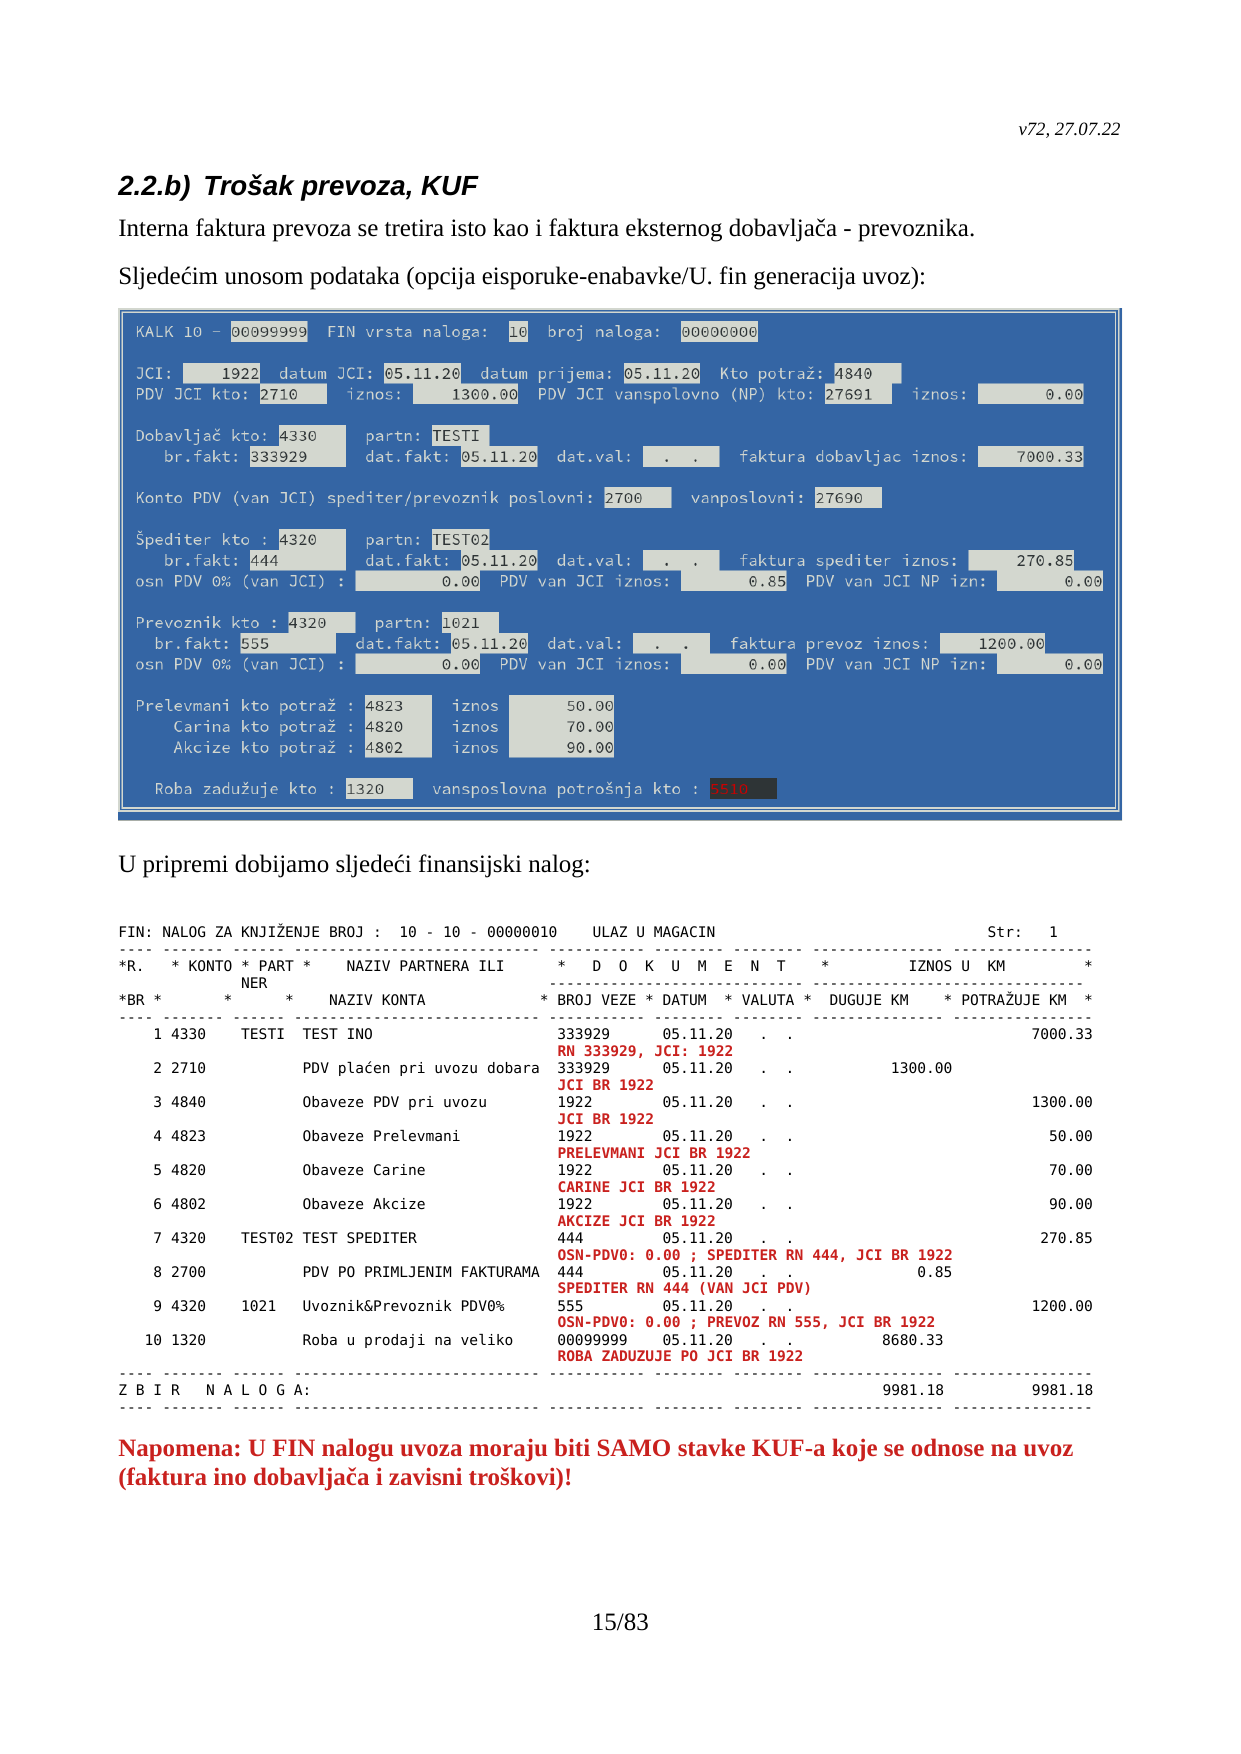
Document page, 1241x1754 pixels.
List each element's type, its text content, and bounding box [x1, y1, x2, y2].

text RN 333929, JCI: 1922 [118, 1043, 1122, 1060]
text 2 2710 PDV plaćen pri uvozu dobara 333929 05.11.20 . . 1300.00 [118, 1060, 1122, 1077]
text ROBA ZADUZUJE PO JCI BR 1922 [118, 1348, 1122, 1365]
text PRELEVMANI JCI BR 1922 [118, 1144, 1122, 1162]
text FIN: NALOG ZA KNJIŽENJE BROJ : 10 - 10 - 00000010 ULAZ U MAGACIN Str: 1 [118, 924, 1122, 941]
text Sljedećim unosom podataka (opcija eisporuke-enabavke/U. fin generacija uvoz): [118, 261, 1122, 290]
text 1 4330 TESTI TEST INO 333929 05.11.20 . . 7000.33 [118, 1026, 1122, 1043]
text U pripremi dobijamo sljedeći finansijski nalog: [118, 849, 1122, 878]
text 4 4823 Obaveze Prelevmani 1922 05.11.20 . . 50.00 [118, 1128, 1122, 1144]
text 10 1320 Roba u prodaji na veliko 00099999 05.11.20 . . 8680.33 [118, 1331, 1122, 1348]
text 7 4320 TEST02 TEST SPEDITER 444 05.11.20 . . 270.85 [118, 1229, 1122, 1246]
text 6 4802 Obaveze Akcize 1922 05.11.20 . . 90.00 [118, 1196, 1122, 1212]
picture [118, 308, 1123, 821]
text JCI BR 1922 [118, 1111, 1122, 1128]
text Napomena: U FIN nalogu uvoza moraju biti SAMO stavke KUF-a koje se odnose na uvoz (faktura ino dobavljača i zavisni troškovi)! [118, 1433, 1122, 1491]
text CARINE JCI BR 1922 [118, 1178, 1122, 1196]
subtitle Trošak prevoza, KUF [118, 169, 1122, 201]
text OSN-PDV0: 0.00 ; PREVOZ RN 555, JCI BR 1922 [118, 1314, 1122, 1331]
text JCI BR 1922 [118, 1077, 1122, 1094]
text ---- ------- ------ ---------------------------- ----------- -------- -------- --------------- ---------------- [118, 1365, 1122, 1382]
text Z B I R N A L O G A: 9981.18 9981.18 [118, 1382, 1122, 1399]
text Interna faktura prevoza se tretira isto kao i faktura eksternog dobavljača - prevoznika. [118, 213, 1122, 242]
text ---- ------- ------ ---------------------------- ----------- -------- -------- --------------- ---------------- [118, 1009, 1122, 1026]
text NER ----------------------------- ------------------------------- [118, 975, 1122, 992]
text ---- ------- ------ ---------------------------- ----------- -------- -------- --------------- ---------------- [118, 941, 1122, 958]
text 3 4840 Obaveze PDV pri uvozu 1922 05.11.20 . . 1300.00 [118, 1094, 1122, 1111]
text AKCIZE JCI BR 1922 [118, 1212, 1122, 1229]
text *BR * * * NAZIV KONTA * BROJ VEZE * DATUM * VALUTA * DUGUJE KM * POTRAŽUJE KM * [118, 992, 1122, 1009]
text *R. * KONTO * PART * NAZIV PARTNERA ILI * D O K U M E N T * IZNOS U KM * [118, 958, 1122, 975]
text 8 2700 PDV PO PRIMLJENIM FAKTURAMA 444 05.11.20 . . 0.85 [118, 1263, 1122, 1280]
text OSN-PDV0: 0.00 ; SPEDITER RN 444, JCI BR 1922 [118, 1246, 1122, 1263]
text 9 4320 1021 Uvoznik&Prevoznik PDV0% 555 05.11.20 . . 1200.00 [118, 1297, 1122, 1314]
text ---- ------- ------ ---------------------------- ----------- -------- -------- --------------- ---------------- [118, 1399, 1122, 1416]
text SPEDITER RN 444 (VAN JCI PDV) [118, 1280, 1122, 1297]
text 5 4820 Obaveze Carine 1922 05.11.20 . . 70.00 [118, 1162, 1122, 1178]
